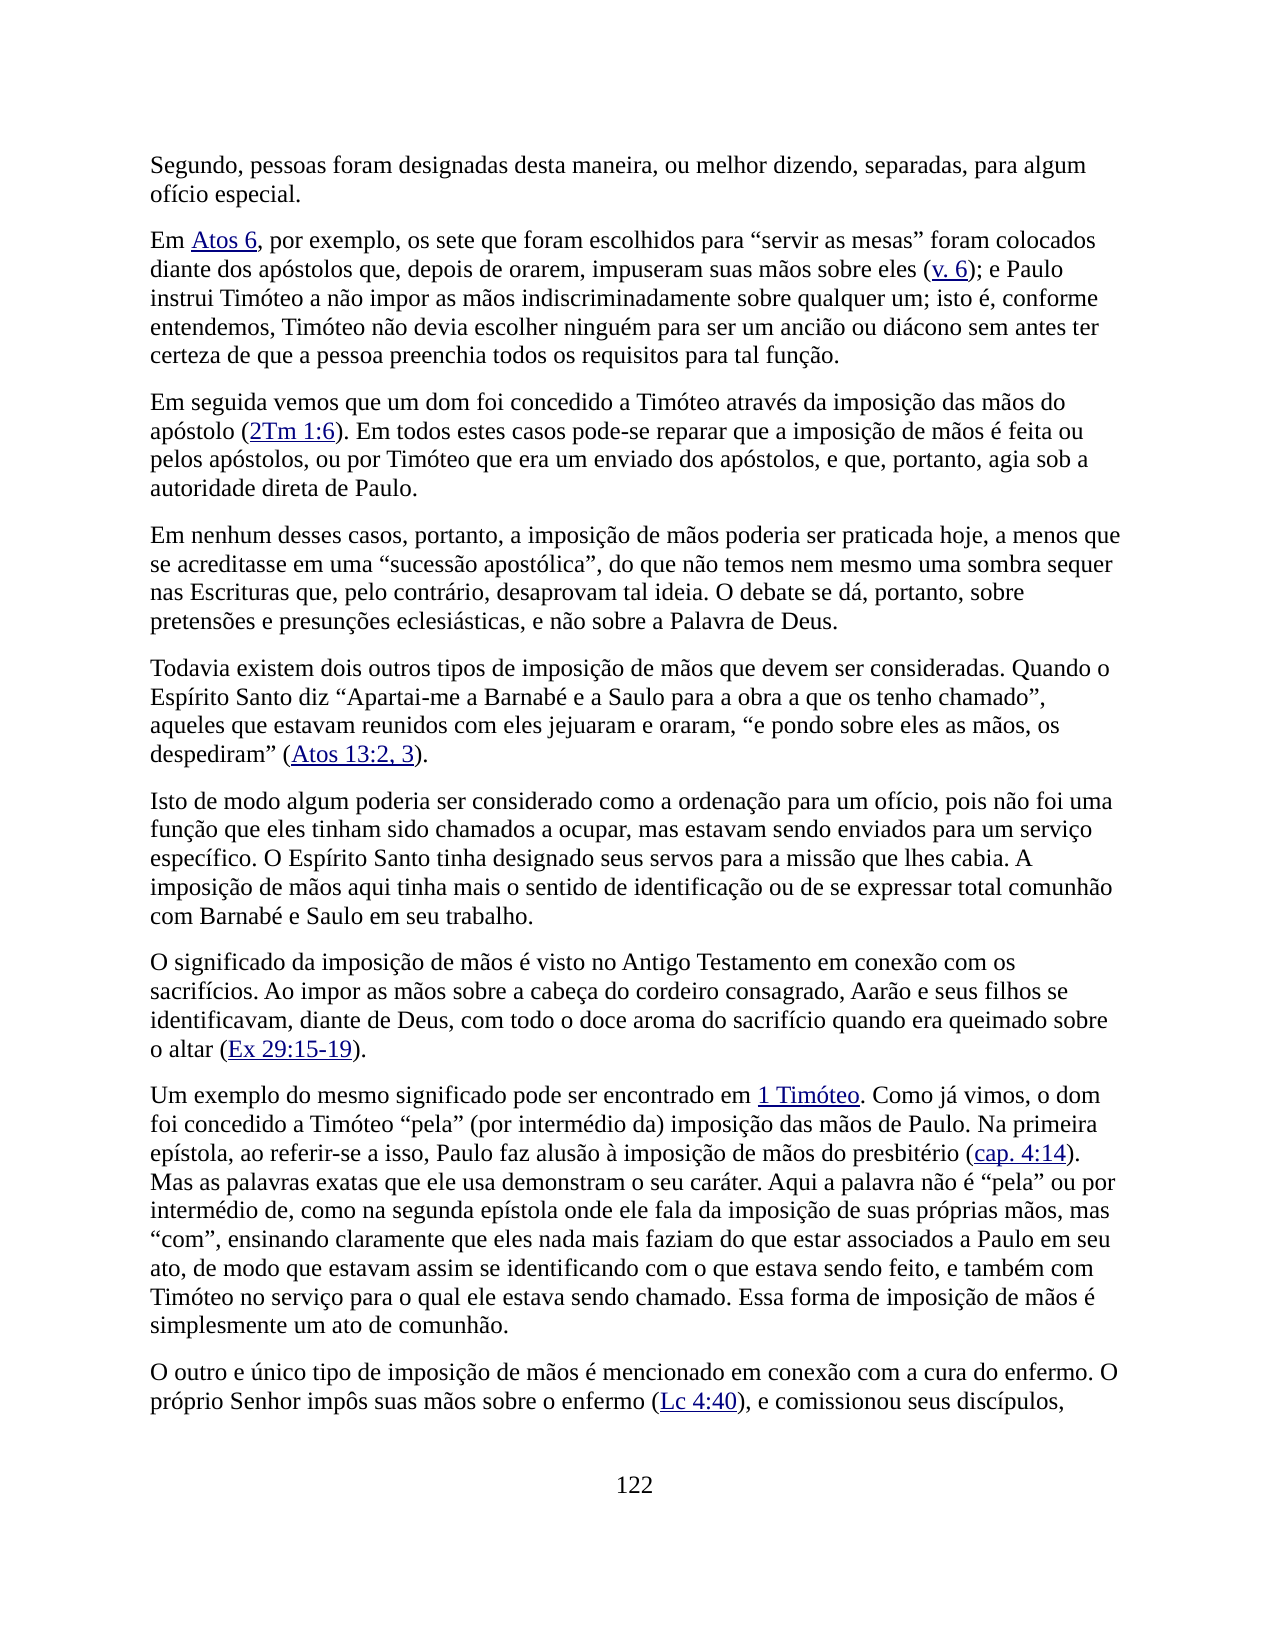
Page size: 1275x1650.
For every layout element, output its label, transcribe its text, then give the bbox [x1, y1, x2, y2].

text Em seguida vemos que um dom foi concedido a Timóteo através da imposição das mãos do apóstolo (2Tm 1:6). Em todos estes casos pode-se reparar que a imposição de mãos é feita ou pelos apóstolos, ou por Timóteo que era um enviado dos apóstolos, e que, portanto, agia sob a autoridade direta de Paulo. [150, 387, 1125, 502]
text Todavia existem dois outros tipos de imposição de mãos que devem ser consideradas. Quando o Espírito Santo diz “Apartai-me a Barnabé e a Saulo para a obra a que os tenho chamado”, aqueles que estavam reunidos com eles jejuaram e oraram, “e pondo sobre eles as mãos, os despediram” (Atos 13:2, 3). [150, 653, 1125, 768]
text Um exemplo do mesmo significado pode ser encontrado em 1 Timóteo. Como já vimos, o dom foi concedido a Timóteo “pela” (por intermédio da) imposição das mãos de Paulo. Na primeira epístola, ao referir-se a isso, Paulo faz alusão à imposição de mãos do presbitério (cap. 4:14). Mas as palavras exatas que ele usa demonstram o seu caráter. Aqui a palavra não é “pela” ou por intermédio de, como na segunda epístola onde ele fala da imposição de suas próprias mãos, mas “com”, ensinando claramente que eles nada mais faziam do que estar associados a Paulo em seu ato, de modo que estavam assim se identificando com o que estava sendo feito, e também com Timóteo no serviço para o qual ele estava sendo chamado. Essa forma de imposição de mãos é simplesmente um ato de comunhão. [150, 1080, 1125, 1339]
text Em Atos 6, por exemplo, os sete que foram escolhidos para “servir as mesas” foram colocados diante dos apóstolos que, depois de orarem, impuseram suas mãos sobre eles (v. 6); e Paulo instrui Timóteo a não impor as mãos indiscriminadamente sobre qualquer um; isto é, conforme entendemos, Timóteo não devia escolher ninguém para ser um ancião ou diácono sem antes ter certeza de que a pessoa preenchia todos os requisitos para tal função. [150, 225, 1125, 369]
text Em nenhum desses casos, portanto, a imposição de mãos poderia ser praticada hoje, a menos que se acreditasse em uma “sucessão apostólica”, do que não temos nem mesmo uma sombra sequer nas Escrituras que, pelo contrário, desaprovam tal ideia. O debate se dá, portanto, sobre pretensões e presunções eclesiásticas, e não sobre a Palavra de Deus. [150, 520, 1125, 635]
text O outro e único tipo de imposição de mãos é mencionado em conexão com a cura do enfermo. O próprio Senhor impôs suas mãos sobre o enfermo (Lc 4:40), e comissionou seus discípulos, [150, 1357, 1125, 1414]
text O significado da imposição de mãos é visto no Antigo Testamento em conexão com os sacrifícios. Ao impor as mãos sobre a cabeça do cordeiro consagrado, Aarão e seus filhos se identificavam, diante de Deus, com todo o doce aroma do sacrifício quando era queimado sobre o altar (Ex 29:15-19). [150, 947, 1125, 1062]
text Isto de modo algum poderia ser considerado como a ordenação para um ofício, pois não foi uma função que eles tinham sido chamados a ocupar, mas estavam sendo enviados para um serviço específico. O Espírito Santo tinha designado seus servos para a missão que lhes cabia. A imposição de mãos aqui tinha mais o sentido de identificação ou de se expressar total comunhão com Barnabé e Saulo em seu trabalho. [150, 786, 1125, 929]
text Segundo, pessoas foram designadas desta maneira, ou melhor dizendo, separadas, para algum ofício especial. [150, 150, 1125, 207]
